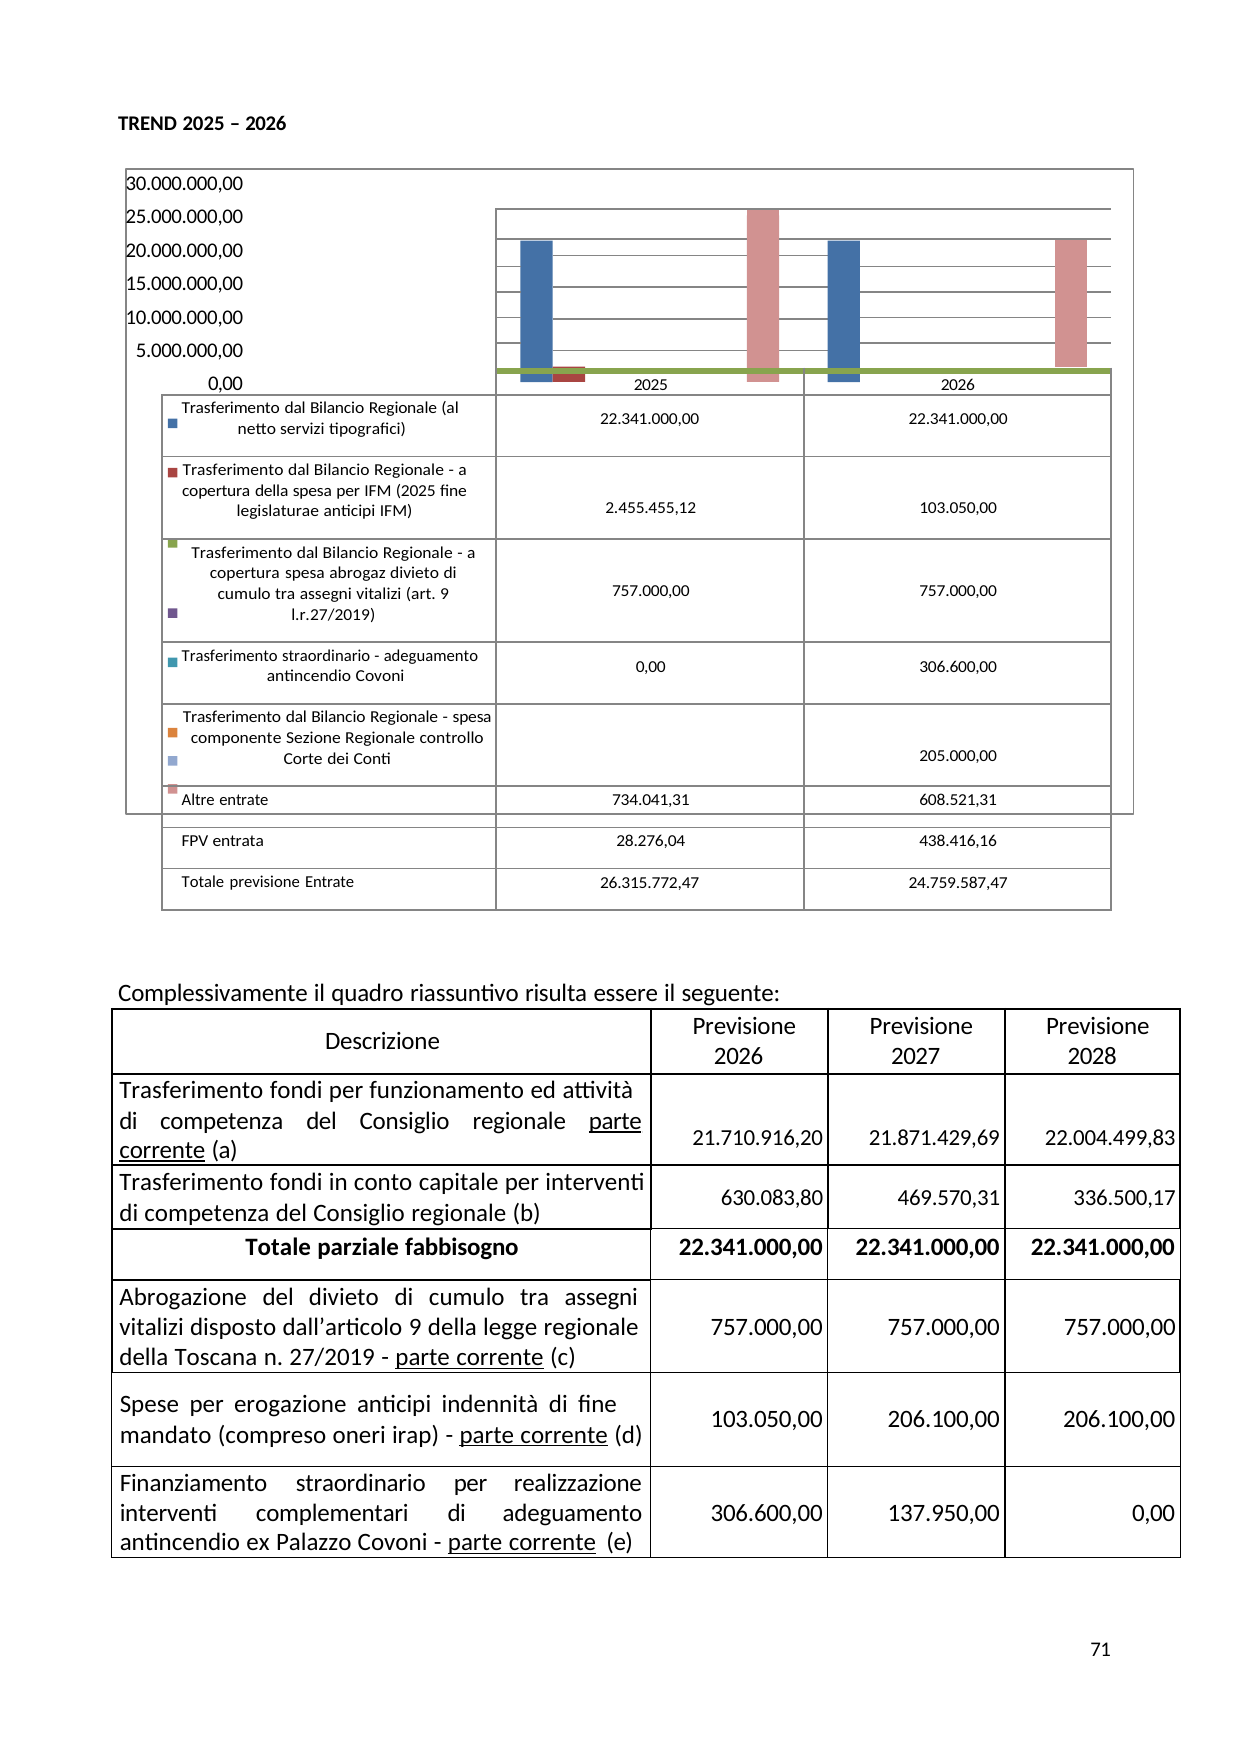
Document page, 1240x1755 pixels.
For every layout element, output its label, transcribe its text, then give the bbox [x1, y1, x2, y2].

table_header [163, 345, 169, 356]
table_cell 21.710.916,20 [652, 1075, 827, 1164]
table_cell 2026 [805, 374, 1110, 394]
table_cell 2025 [497, 374, 803, 394]
table_cell [860, 267, 1054, 291]
table_header [779, 210, 1111, 238]
table_cell 757.000,00 [497, 540, 803, 641]
table_cell 205.000,00 [805, 705, 1110, 785]
table_cell 306.600,00 [805, 643, 1110, 703]
table_cell 24.759.587,47 [805, 869, 1110, 909]
table_cell [780, 240, 827, 255]
table_cell [780, 320, 827, 350]
table_header [497, 210, 747, 238]
table_cell 757.000,00 [828, 1280, 1004, 1372]
table_cell Trasferimento fondi per funzionamento ed attività di competenza del Consiglio regionale parte corrente (a) [113, 1075, 650, 1164]
table_cell 630.083,80 [652, 1166, 827, 1227]
table_cell [497, 293, 520, 317]
table_cell Spese per erogazione anticipi indennità di fine mandato (compreso oneri irap) - parte corrente (d) [112, 1373, 650, 1466]
table_cell [780, 288, 827, 318]
table_cell 608.521,31 [805, 787, 1110, 813]
table_cell [1087, 318, 1111, 342]
table_cell 22.341.000,00 [805, 396, 1110, 456]
table_cell [497, 705, 803, 785]
table_cell 26.315.772,47 [497, 869, 803, 909]
table_cell [805, 815, 1110, 827]
table_cell 0,00 [1006, 1467, 1180, 1557]
table_cell 22.341.000,00 [651, 1229, 827, 1278]
table_cell 336.500,17 [1006, 1166, 1179, 1227]
table_cell [1055, 240, 1087, 367]
table_cell [497, 267, 520, 291]
table_cell [1087, 344, 1111, 367]
table_cell 206.100,00 [828, 1373, 1004, 1466]
table_cell [860, 318, 1054, 342]
table_header [163, 245, 169, 256]
table_cell [497, 240, 520, 266]
table_header [162, 208, 495, 394]
table_cell [553, 351, 746, 367]
table_cell [1087, 240, 1111, 266]
table_header [163, 278, 169, 289]
table_cell 22.004.499,83 [1006, 1075, 1179, 1164]
table_cell Finanziamento straordinario per realizzazione interventi complementari di adeguamento antincendio ex Palazzo Covoni - parte corrente (e) [112, 1467, 650, 1557]
table_cell 757.000,00 [1006, 1280, 1179, 1372]
table_cell Trasferimento dal Bilancio Regionale - a copertura della spesa per IFM (2025 fine legislaturae anticipi IFM) [163, 457, 495, 538]
table_cell [553, 288, 746, 318]
table_cell 438.416,16 [805, 828, 1110, 868]
table_cell 21.871.429,69 [829, 1075, 1004, 1164]
table_cell [497, 344, 520, 367]
table_header [747, 210, 779, 215]
table_cell [497, 815, 803, 827]
table_header Previsione 2027 [829, 1010, 1004, 1073]
table_cell [553, 240, 746, 255]
table_cell [163, 815, 495, 827]
table_cell [860, 344, 1054, 367]
table_cell [497, 318, 520, 342]
table_cell Trasferimento straordinario - adeguamento antincendio Covoni [163, 643, 495, 703]
table_cell [860, 293, 1054, 317]
table_cell Totale previsione Entrate [163, 869, 495, 909]
table_cell 306.600,00 [651, 1467, 827, 1557]
table_cell 757.000,00 [805, 540, 1110, 641]
table_cell Trasferimento dal Bilancio Regionale - spesa componente Sezione Regionale controllo Corte dei Conti [163, 705, 495, 785]
table_cell 734.041,31 [497, 787, 803, 813]
text Complessivamente il quadro riassuntivo risulta essere il seguente: [118, 977, 1210, 1008]
table_cell Trasferimento dal Bilancio Regionale (al netto servizi tipografici) [163, 396, 495, 456]
table_header [163, 211, 169, 222]
table_cell [553, 320, 746, 350]
table_cell Totale parziale fabbisogno [113, 1230, 650, 1278]
table_cell FPV entrata [163, 828, 495, 868]
table_header [163, 312, 169, 323]
table_cell [1087, 267, 1111, 291]
table_cell 22.341.000,00 [497, 396, 803, 456]
table_cell 0,00 [497, 643, 803, 703]
text TREND 2025 – 2026 [118, 110, 1210, 135]
table_cell Abrogazione del divieto di cumulo tra assegni vitalizi disposto dall’articolo 9 della legge regionale della Toscana n. 27/2019 - parte corrente (c) [113, 1281, 650, 1372]
table_cell [860, 240, 1054, 266]
table_cell 206.100,00 [1006, 1373, 1180, 1466]
table_header Previsione 2028 [1006, 1010, 1179, 1073]
table_cell Altre entrate [163, 787, 495, 813]
table_cell 757.000,00 [651, 1280, 827, 1372]
table_cell 22.341.000,00 [828, 1229, 1004, 1278]
table_cell 103.050,00 [651, 1373, 827, 1466]
table_cell 137.950,00 [828, 1467, 1004, 1557]
table_cell 103.050,00 [805, 457, 1110, 538]
table_cell Trasferimento dal Bilancio Regionale - a copertura spesa abrogaz divieto di cumulo tra assegni vitalizi (art. 9 l.r.27/2019) [163, 540, 495, 641]
table_cell [780, 256, 827, 286]
table_cell 22.341.000,00 [1006, 1229, 1180, 1278]
table_cell [1087, 293, 1111, 317]
table_cell 469.570,31 [829, 1166, 1004, 1227]
table_cell 28.276,04 [497, 828, 803, 868]
table_header Previsione 2026 [652, 1010, 827, 1073]
table_cell Trasferimento fondi in conto capitale per interventi di competenza del Consiglio regionale (b) [113, 1166, 650, 1227]
table_cell [553, 256, 746, 286]
table_cell [780, 351, 827, 367]
table_cell 2.455.455,12 [497, 457, 803, 538]
table_header Descrizione [113, 1010, 650, 1073]
